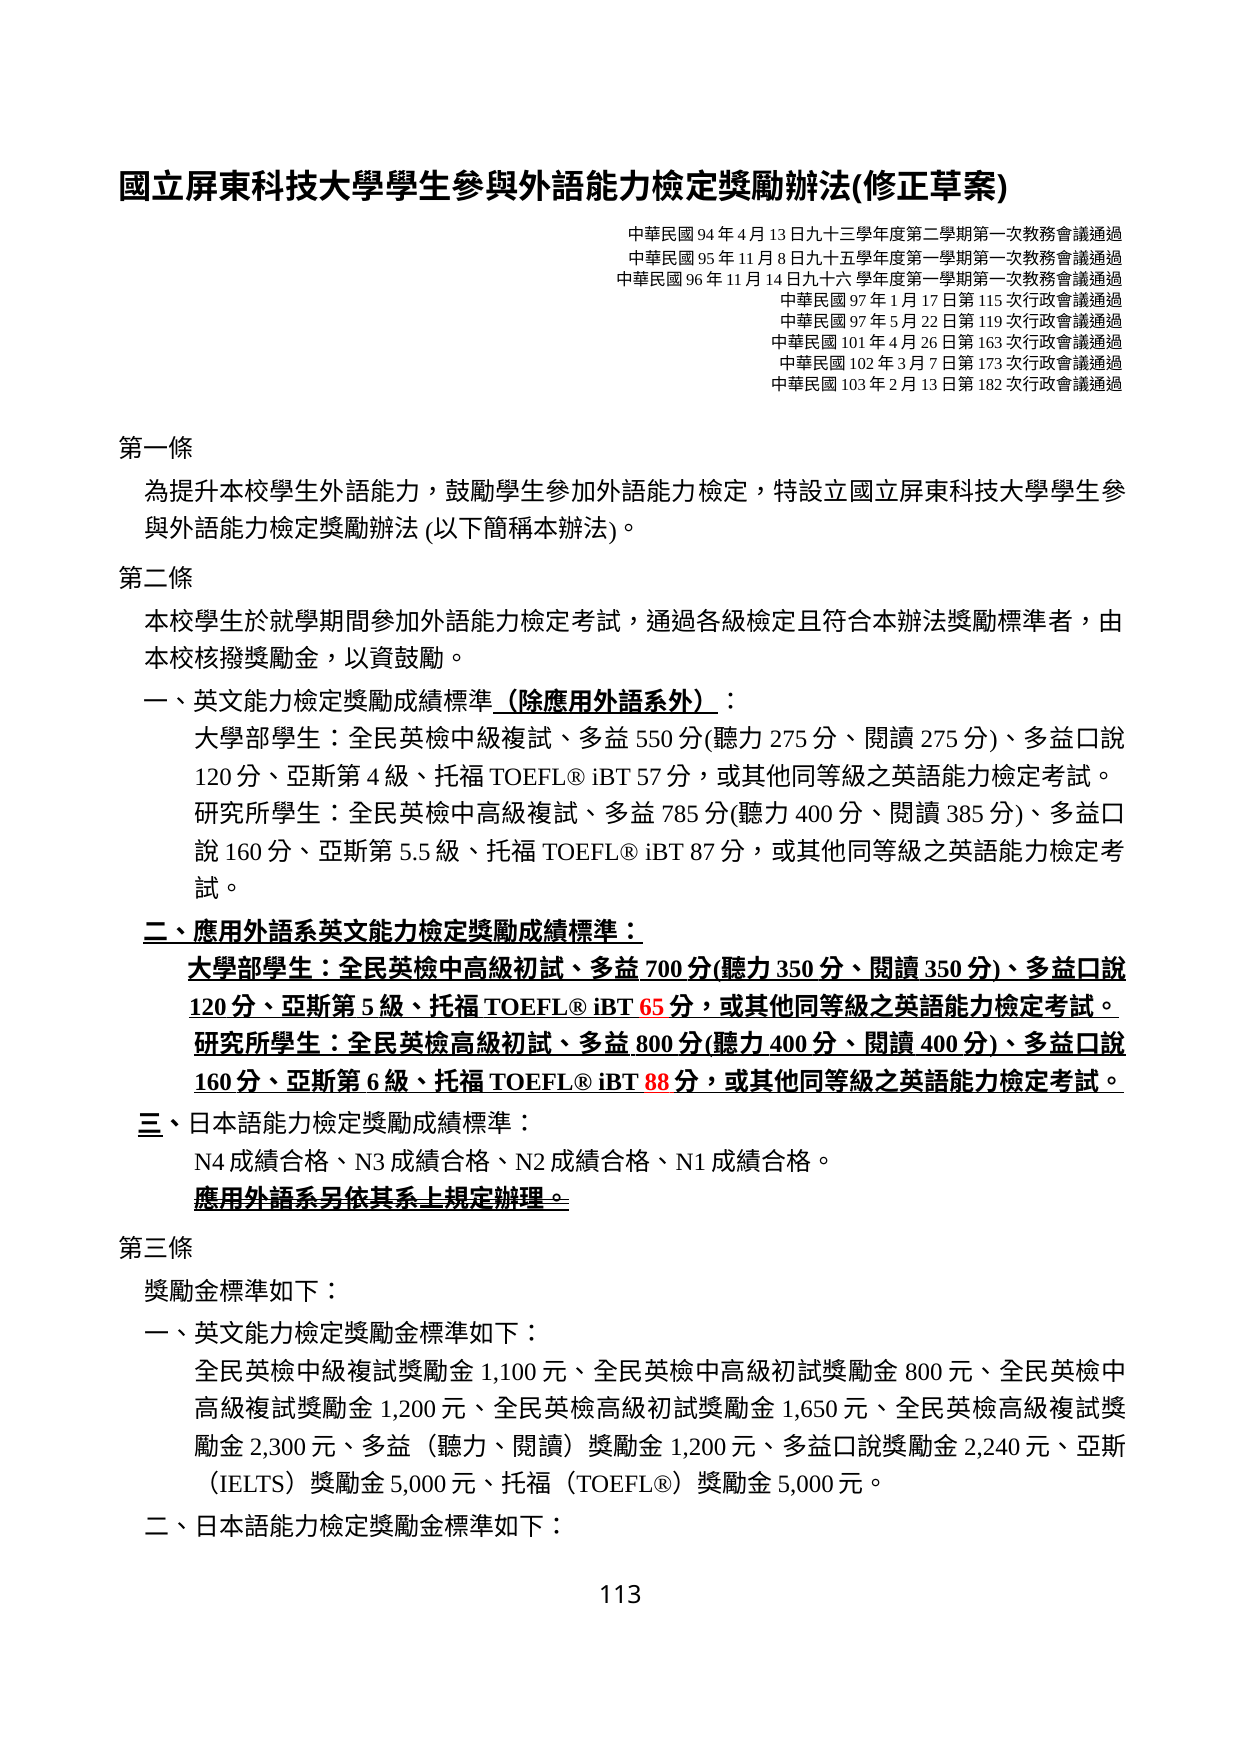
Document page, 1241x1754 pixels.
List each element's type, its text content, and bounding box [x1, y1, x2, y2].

text 中華民國97年1月17日第115次行政會議通過 [118, 290, 1122, 311]
text 中華民國102年3月7日第173次行政會議通過 [118, 352, 1122, 373]
text 大學部學生：全民英檢中高級初試、多益700分(聽力350分、閱讀350分)、多益口說120分、亞斯第5級、托福TOEFL® iBT 65分，或其他同等級之英語能力檢定考試。 [187, 947, 1126, 1022]
text 研究所學生：全民英檢中高級複試、多益785分(聽力400分、閱讀385分)、多益口說160分、亞斯第5.5級、托福TOEFL® iBT 87分，或其他同等級之英語能力檢定考試。 [194, 792, 1126, 905]
text 應用外語系另依其系上規定辦理。 [194, 1177, 1126, 1215]
text 全民英檢中級複試獎勵金1,100元、全民英檢中高級初試獎勵金800元、全民英檢中高級複試獎勵金1,200元、全民英檢高級初試獎勵金1,650元、全民英檢高級複試獎勵金2,300元、多益（聽力、閱讀）獎勵金1,200元、多益口說獎勵金2,240元、亞斯（IELTS）獎勵金5,000元、托福（TOEFL®）獎勵金5,000元。 [194, 1350, 1126, 1500]
text 國立屏東科技大學學生參與外語能力檢定獎勵辦法(修正草案) [118, 160, 1122, 208]
text 本校學生於就學期間參加外語能力檢定考試，通過各級檢定且符合本辦法獎勵標準者，由本校核撥獎勵金，以資鼓勵。 [144, 600, 1126, 675]
text 中華民國95年11月8日九十五學年度第一學期第一次教務會議通過 [118, 245, 1122, 269]
text 中華民國101年4月26日第163次行政會議通過 [118, 332, 1122, 352]
text 中華民國97年5月22日第119次行政會議通過 [118, 311, 1122, 332]
text 研究所學生：全民英檢高級初試、多益800分(聽力400分、閱讀400分)、多益口說 [194, 1022, 1126, 1054]
text 第一條 [118, 427, 1122, 465]
text 二、日本語能力檢定獎勵金標準如下： [143, 1505, 1126, 1542]
text 中華民國96年11月14日九十六 學年度第一學期第一次教務會議通過 [118, 269, 1122, 290]
text 獎勵金標準如下： [143, 1270, 1126, 1307]
text N4成績合格、N3成績合格、N2成績合格、N1成績合格。 [194, 1140, 1126, 1177]
text 三、日本語能力檢定獎勵成績標準： [137, 1102, 1126, 1140]
text 二、應用外語系英文能力檢定獎勵成績標準： [137, 910, 1126, 947]
text 為提升本校學生外語能力，鼓勵學生參加外語能力檢定，特設立國立屏東科技大學學生參與外語能力檢定獎勵辦法 (以下簡稱本辦法)。 [144, 470, 1126, 545]
text 一、英文能力檢定獎勵成績標準（除應用外語系外）： [137, 680, 1126, 717]
text 160分、亞斯第6級、托福TOEFL® iBT 88分，或其他同等級之英語能力檢定考試。 [194, 1055, 1126, 1097]
text 第二條 [118, 557, 1122, 595]
text 中華民國94年4月13日九十三學年度第二學期第一次教務會議通過 [118, 221, 1122, 245]
text 中華民國103年2月13日第182次行政會議通過 [118, 373, 1122, 394]
text 大學部學生：全民英檢中級複試、多益550分(聽力275分、閱讀275分)、多益口說120分、亞斯第4級、托福TOEFL® iBT 57分，或其他同等級之英語能力檢定考試。 [194, 717, 1126, 792]
text 第三條 [118, 1227, 1122, 1265]
text 一、英文能力檢定獎勵金標準如下： [143, 1312, 1126, 1350]
